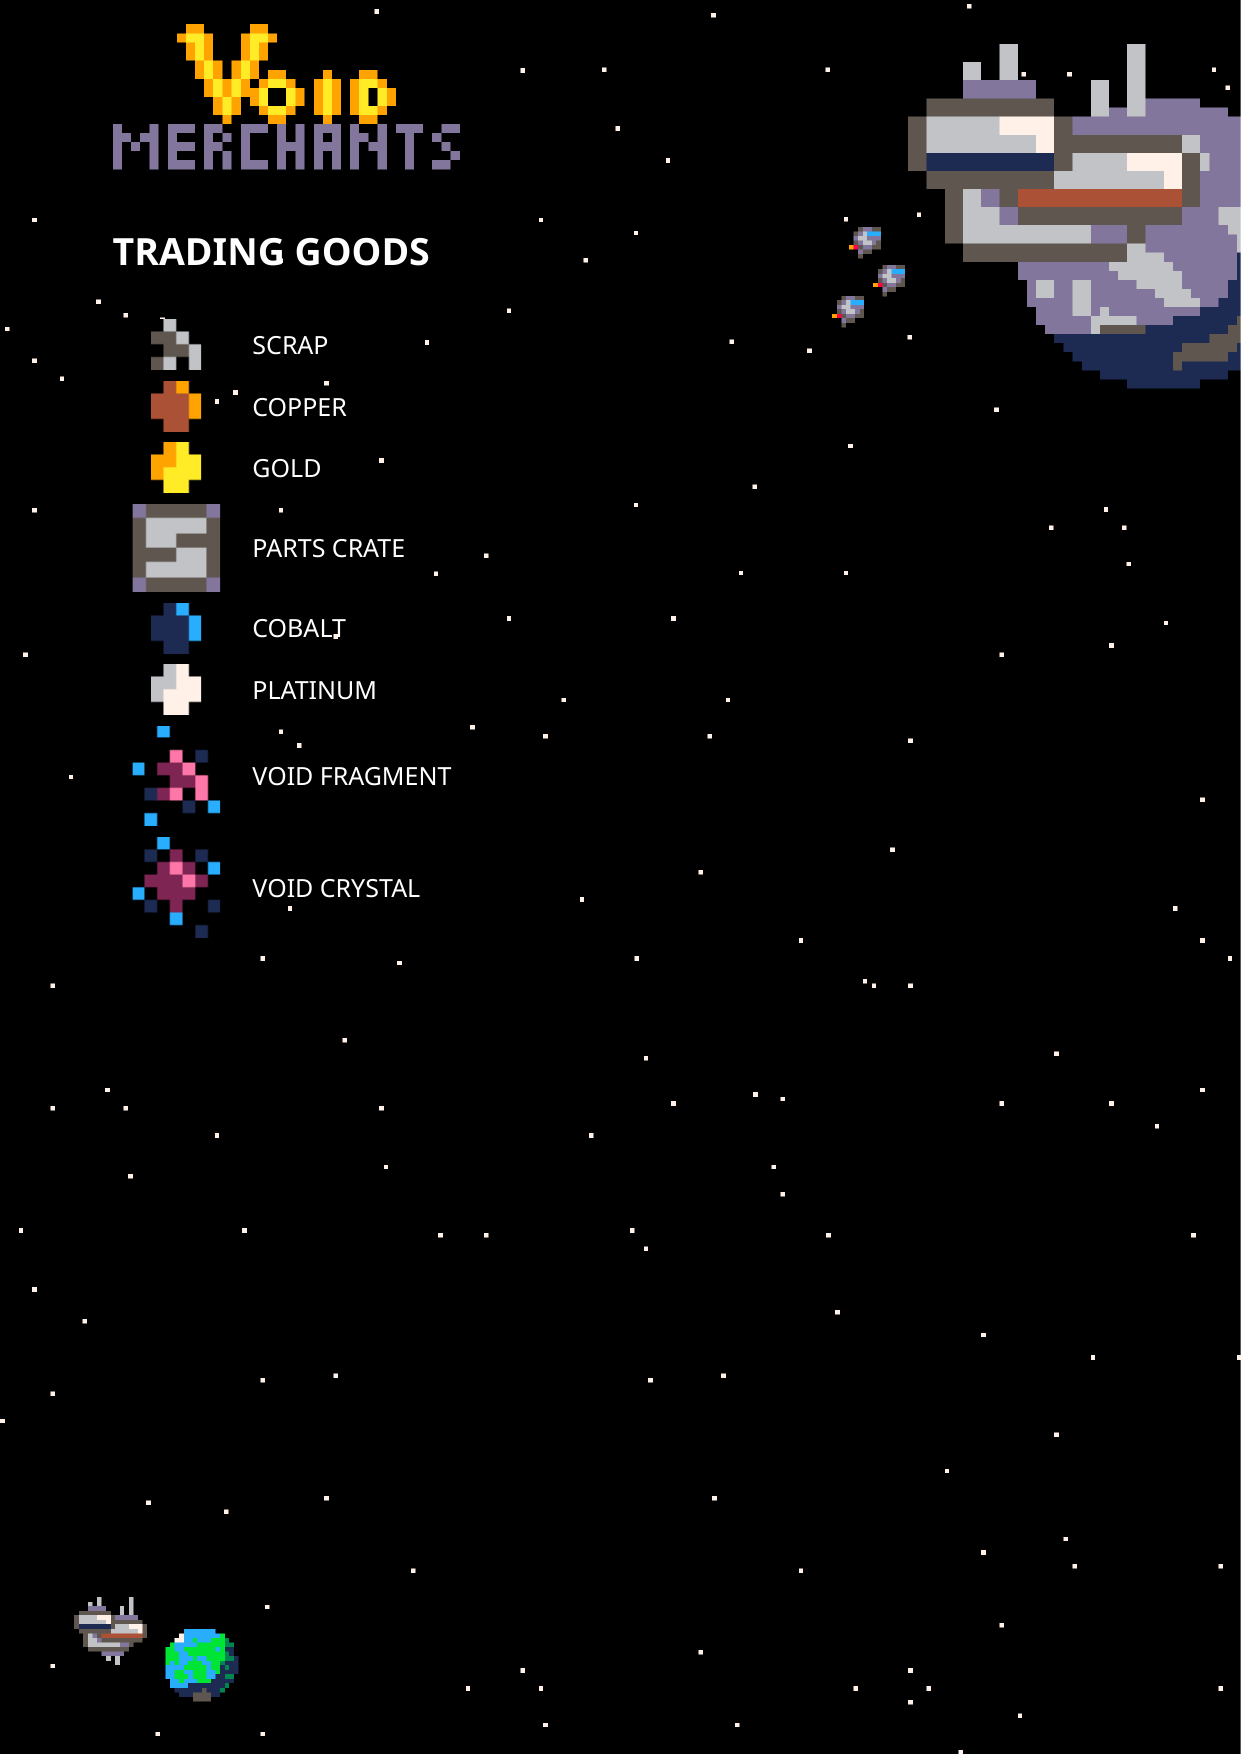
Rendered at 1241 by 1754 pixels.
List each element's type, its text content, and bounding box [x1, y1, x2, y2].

table_cell VOID CRYSTAL [240, 832, 1128, 943]
table_cell [113, 598, 240, 659]
table_cell PLATINUM [240, 659, 1128, 720]
table_cell COPPER [240, 376, 1128, 437]
table_cell [113, 720, 240, 832]
subtitle TRADING GOODS [112, 225, 1128, 276]
table_cell PARTS CRATE [240, 499, 1128, 597]
table_cell GOLD [240, 437, 1128, 498]
table_cell VOID FRAGMENT [240, 720, 1128, 832]
table_header [113, 314, 240, 376]
table_cell [113, 832, 240, 943]
table_cell [113, 499, 240, 597]
picture [0, 0, 1241, 1754]
table_cell [113, 659, 240, 720]
table_cell [113, 376, 240, 437]
table_cell [113, 437, 240, 498]
table_cell COBALT [240, 598, 1128, 659]
table_header SCRAP [240, 314, 1128, 376]
